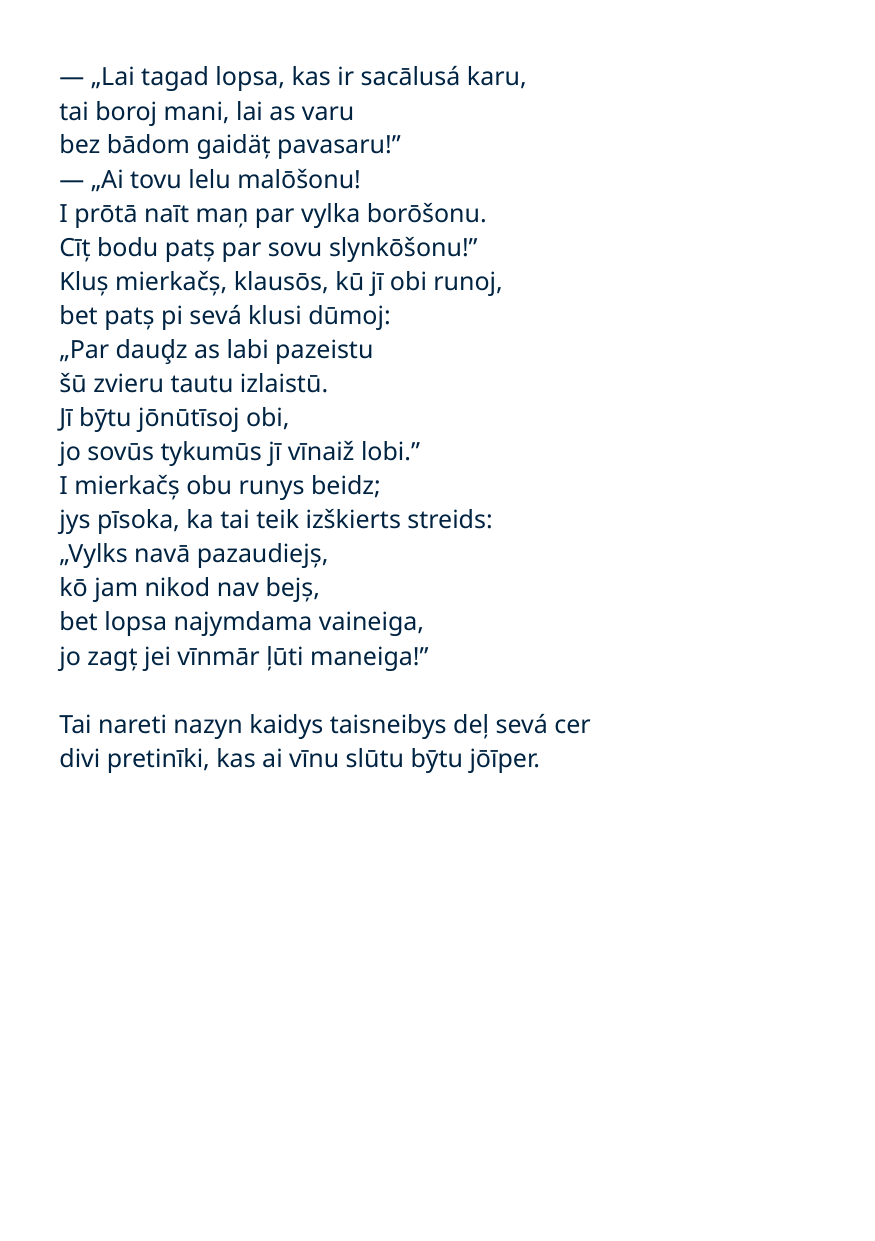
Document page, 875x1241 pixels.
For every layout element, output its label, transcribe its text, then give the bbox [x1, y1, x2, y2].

text šū zvieru tautu izlaistū. [59, 366, 815, 400]
text I mierkačș obu runys beidz; [59, 468, 815, 502]
text Cīț bodu patș par sovu slynkōšonu!” [59, 229, 815, 263]
text „Vylks navā pazaudiejș, [59, 536, 815, 570]
text Kluș mierkačș, klausōs, kū jī obi runoj, [59, 263, 815, 297]
text jo sovūs tykumūs jī vīnaiž lobi.” [59, 434, 815, 468]
text jo zagț jei vīnmār ļūti maneiga!” [59, 638, 815, 672]
text bez bādom gaidäț pavasaru!” [59, 127, 815, 161]
text — „Ai tovu lelu malōšonu! [59, 161, 815, 195]
text bet patș pi sevá klusi dūmoj: [59, 297, 815, 332]
text Tai nareti nazyn kaidys taisneibys deļ sevá cer [59, 706, 815, 740]
text tai boroj mani, lai as varu [59, 93, 815, 127]
text 61) Mierkačș i papagailș [59, 1081, 815, 1109]
text divi pretinīki, kas ai vīnu slūtu bȳtu jōīper. [59, 740, 815, 774]
text I prōtā naīt maņ par vylka borōšonu. [59, 195, 815, 229]
text bet lopsa najymdama vaineiga, [59, 604, 815, 638]
text kō jam nikod nav bejș, [59, 570, 815, 604]
text Jī bȳtu jōnūtīsoj obi, [59, 400, 815, 434]
text „Par dauḑz as labi pazeistu [59, 332, 815, 366]
text — „Lai tagad lopsa, kas ir sacālusá karu, [59, 59, 815, 93]
text jys pīsoka, ka tai teik izškierts streids: [59, 502, 815, 536]
